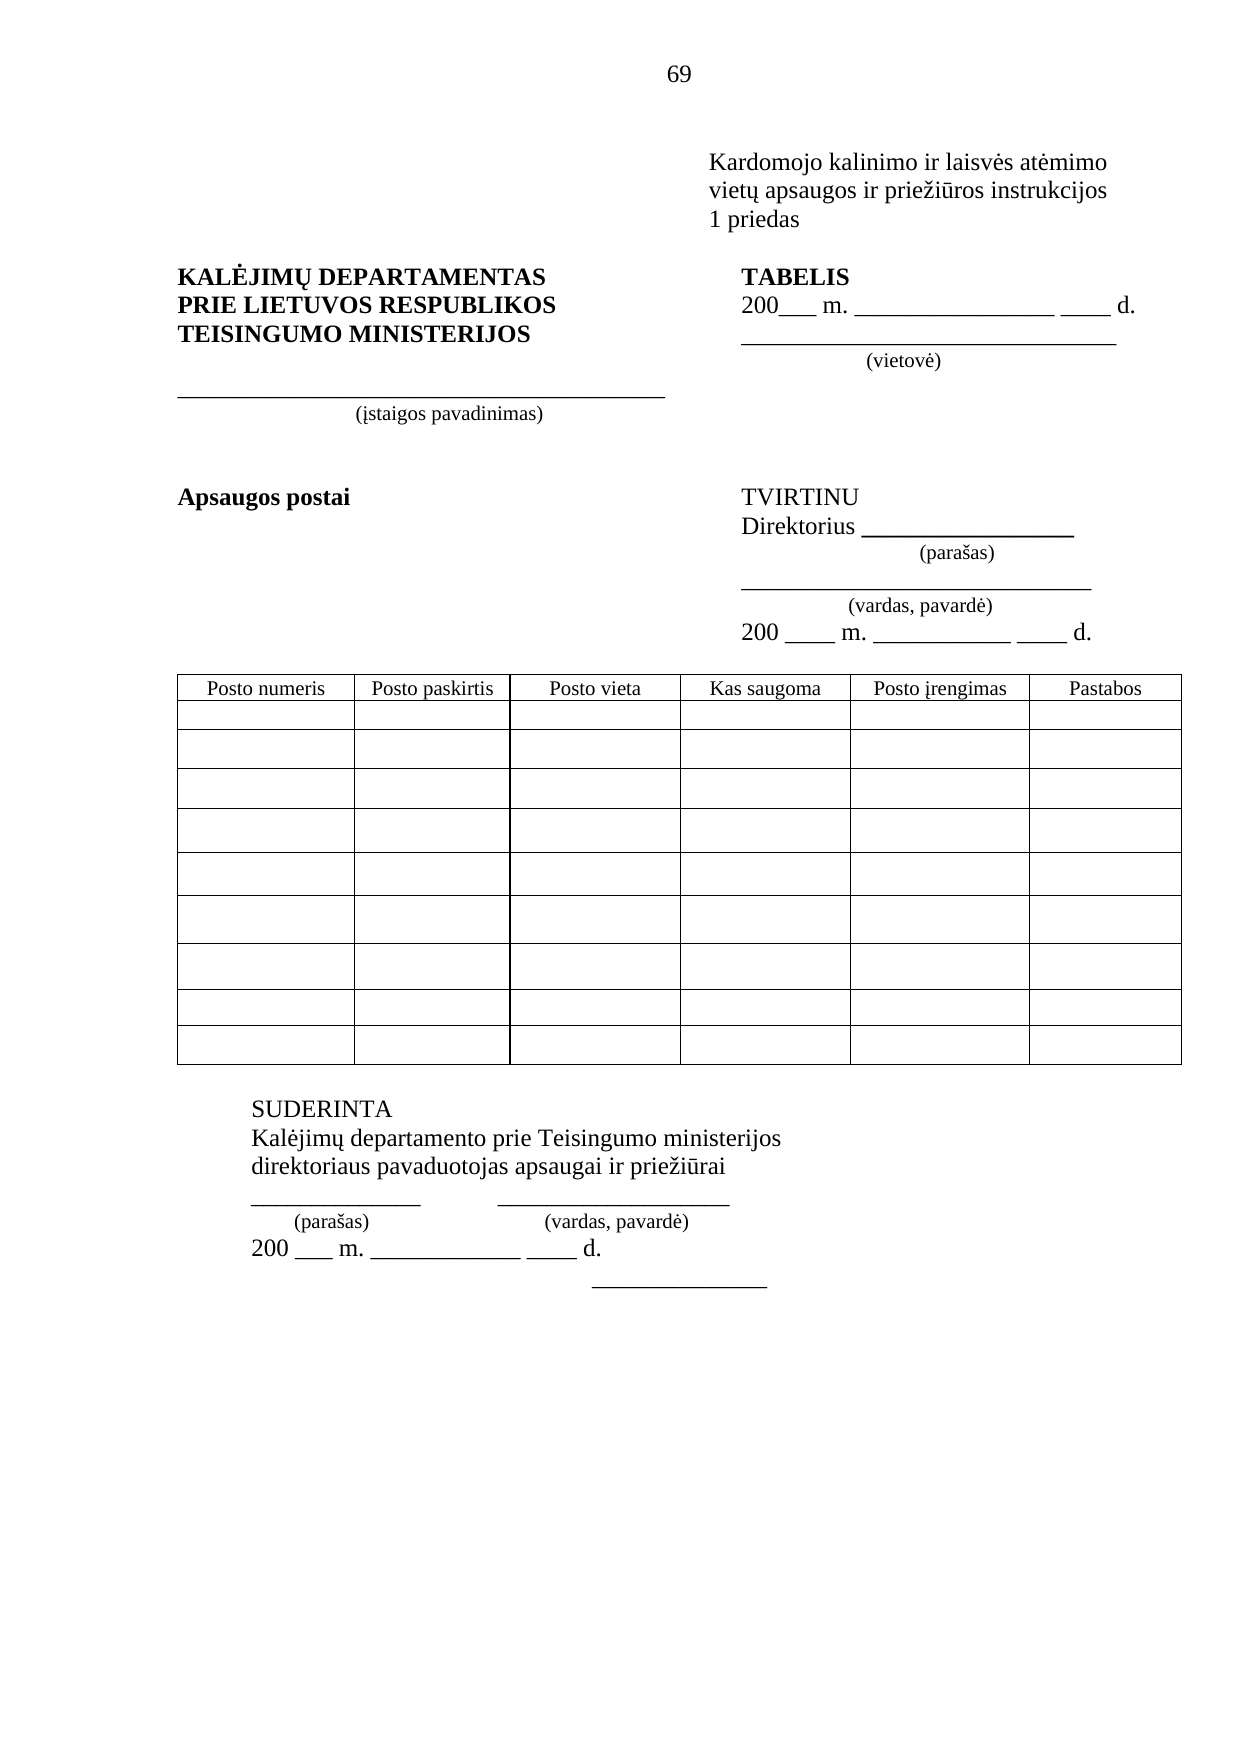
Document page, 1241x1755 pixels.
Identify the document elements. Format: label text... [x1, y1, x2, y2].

text (vardas, pavardė) [177, 593, 1181, 617]
table_cell [681, 809, 850, 852]
text 200 ___ m. ____________ ____ d. [177, 1233, 1181, 1262]
table_header Posto numeris [178, 675, 354, 699]
table_cell [178, 990, 354, 1024]
table_cell [851, 809, 1029, 852]
table_cell [511, 990, 680, 1024]
table_header Posto paskirtis [355, 675, 509, 699]
table_cell [681, 944, 850, 989]
text SUDERINTA [177, 1094, 1181, 1123]
table_cell [355, 853, 509, 895]
table_cell [511, 701, 680, 729]
text Direktorius _________________ [177, 511, 1181, 540]
table_cell [355, 944, 509, 989]
table_cell [511, 1026, 680, 1064]
table_cell [851, 990, 1029, 1024]
table_cell [851, 701, 1029, 729]
text vietų apsaugos ir priežiūros instrukcijos [177, 176, 1181, 204]
table_cell [851, 944, 1029, 989]
text 200 ____ m. ___________ ____ d. [177, 617, 1181, 646]
text (įstaigos pavadinimas) [177, 401, 1181, 425]
table_cell [511, 853, 680, 895]
table_cell [511, 944, 680, 989]
table_header Posto vieta [511, 675, 680, 699]
table_cell [511, 809, 680, 852]
table_cell [1030, 944, 1181, 989]
table_cell [1030, 990, 1181, 1024]
table_cell [851, 1026, 1029, 1064]
table_header Pastabos [1030, 675, 1181, 699]
table_cell [355, 769, 509, 808]
text (parašas) [177, 540, 1181, 564]
text direktoriaus pavaduotojas apsaugai ir priežiūrai [177, 1151, 1181, 1180]
table_cell [851, 853, 1029, 895]
table_cell [1030, 701, 1181, 729]
text KALĖJIMŲ DEPARTAMENTAS TABELIS [177, 262, 1181, 291]
table_cell [511, 769, 680, 808]
table_cell [851, 730, 1029, 768]
text TEISINGUMO MINISTERIJOS ______________________________ [177, 319, 1181, 348]
text ____________________________ [177, 564, 1181, 593]
table_cell [681, 769, 850, 808]
table_cell [355, 730, 509, 768]
table_cell [1030, 730, 1181, 768]
text _______________________________________ [177, 372, 1181, 401]
table_cell [355, 701, 509, 729]
table_cell [355, 896, 509, 943]
text Apsaugos postai TVIRTINU [177, 482, 1181, 511]
text Kardomojo kalinimo ir laisvės atėmimo [177, 147, 1181, 176]
table_cell [178, 701, 354, 729]
table_cell [178, 896, 354, 943]
table_cell [355, 1026, 509, 1064]
table_cell [355, 990, 509, 1024]
table_cell [178, 944, 354, 989]
table_cell [1030, 769, 1181, 808]
table_cell [851, 769, 1029, 808]
table_cell [1030, 1026, 1181, 1064]
table_cell [681, 896, 850, 943]
table_cell [178, 809, 354, 852]
table_cell [1030, 896, 1181, 943]
text 1 priedas [177, 204, 1181, 233]
table_cell [178, 1026, 354, 1064]
table_cell [681, 1026, 850, 1064]
table_cell [355, 809, 509, 852]
table_cell [851, 896, 1029, 943]
table_cell [178, 730, 354, 768]
table_cell [511, 896, 680, 943]
table_cell [178, 769, 354, 808]
table_cell [511, 730, 680, 768]
table_cell [681, 853, 850, 895]
table_header Kas saugoma [681, 675, 850, 699]
table_header Posto įrengimas [851, 675, 1029, 699]
table_cell [681, 730, 850, 768]
text (parašas) (vardas, pavardė) [177, 1209, 1181, 1233]
table_cell [1030, 809, 1181, 852]
table_cell [681, 701, 850, 729]
text Kalėjimų departamento prie Teisingumo ministerijos [177, 1123, 1181, 1151]
text (vietovė) [177, 348, 1181, 372]
text ______________ [177, 1262, 1181, 1291]
text PRIE LIETUVOS RESPUBLIKOS 200___ m. ________________ ____ d. [177, 291, 1181, 319]
table_cell [178, 853, 354, 895]
table_cell [1030, 853, 1181, 895]
table_cell [681, 990, 850, 1024]
